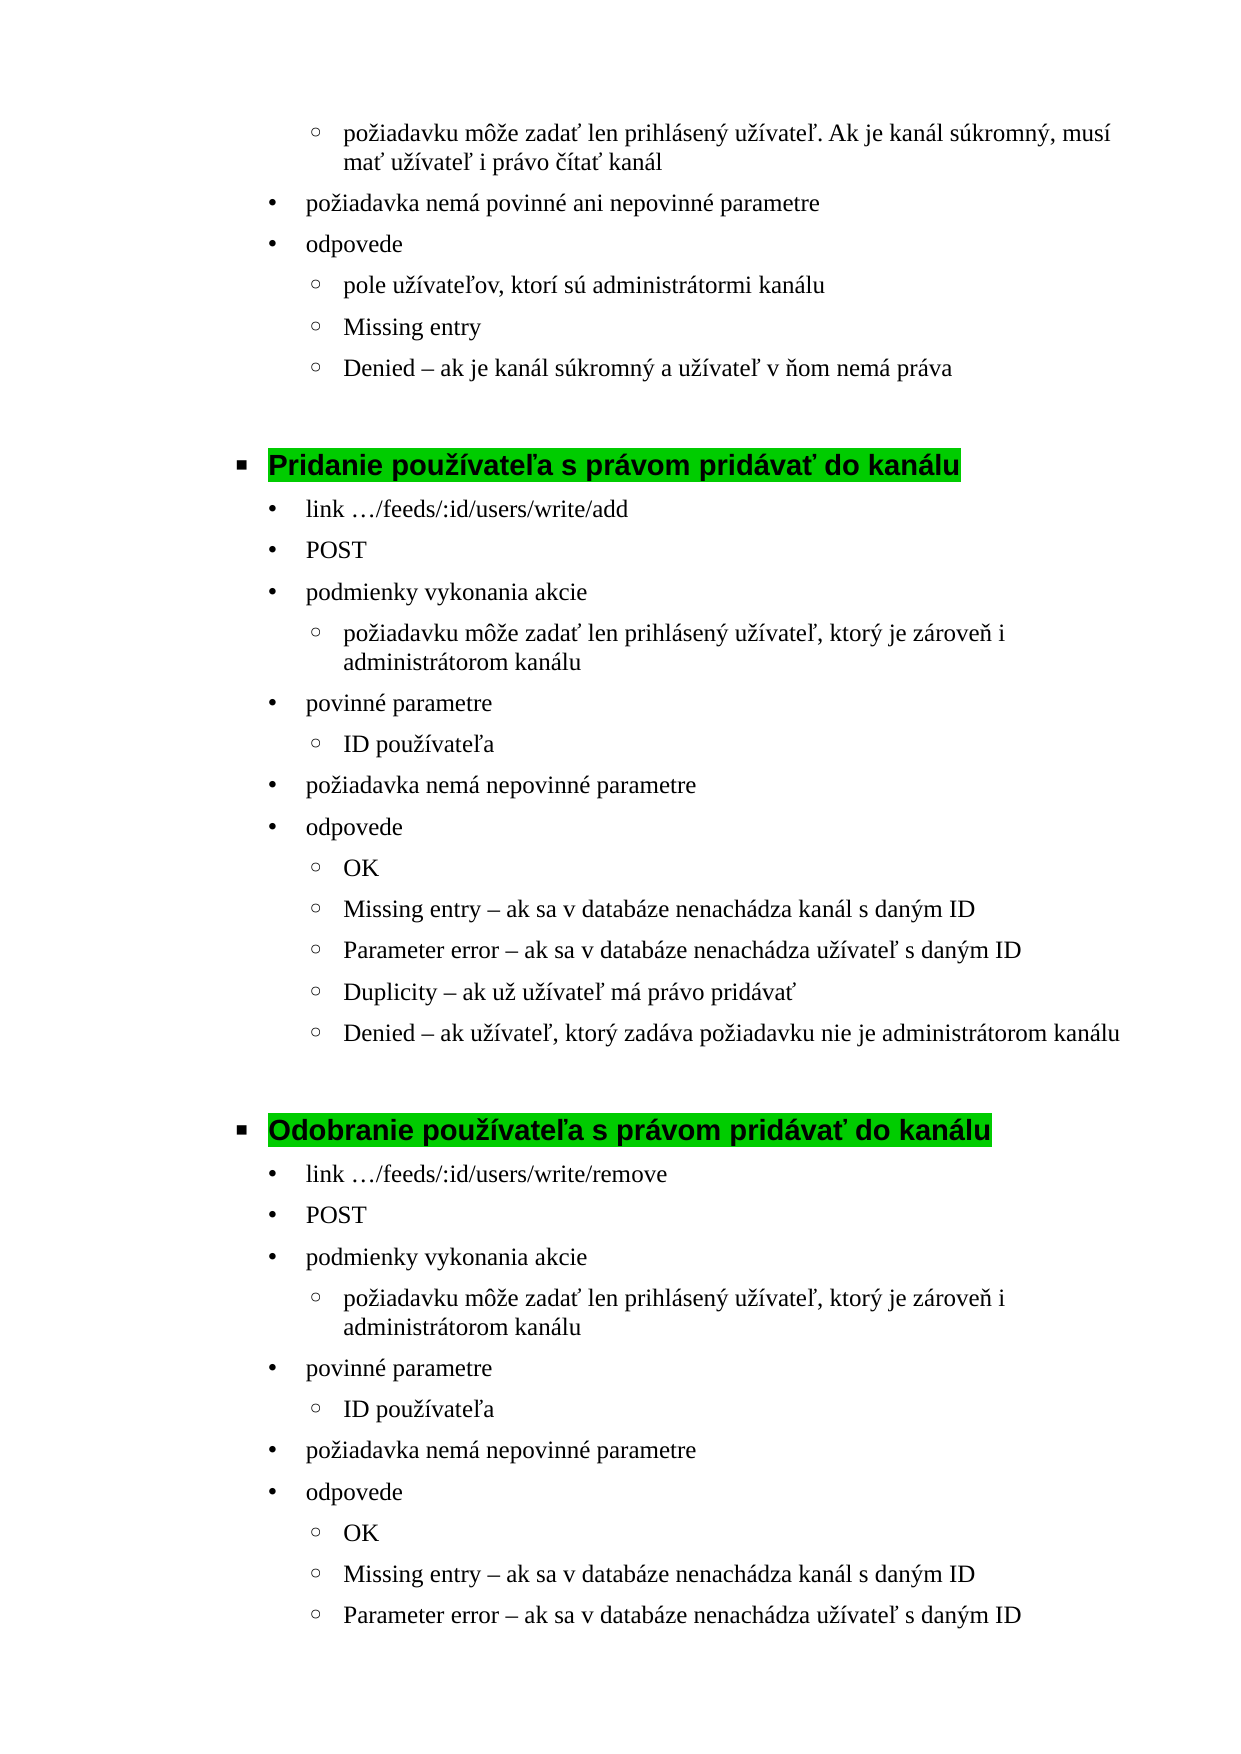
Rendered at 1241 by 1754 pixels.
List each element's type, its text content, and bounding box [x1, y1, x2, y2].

list Denied – ak je kanál súkromný a užívateľ v ňom nemá práva [306, 353, 1122, 411]
list link …/feeds/:id/users/write/add [268, 494, 1122, 523]
subtitle Odobranie používateľa s právom pridávať do kanálu [231, 1113, 1122, 1147]
list Duplicity – ak už užívateľ má právo pridávať [306, 977, 1122, 1006]
list odpovede [268, 229, 1122, 258]
list ID používateľa [306, 1394, 1122, 1423]
list požiadavka nemá nepovinné parametre [268, 1436, 1122, 1464]
list Missing entry – ak sa v databáze nenachádza kanál s daným ID [306, 1559, 1122, 1588]
list ID používateľa [306, 729, 1122, 758]
list link …/feeds/:id/users/write/remove [268, 1159, 1122, 1188]
list požiadavku môže zadať len prihlásený užívateľ. Ak je kanál súkromný, musí mať užívateľ i právo čítať kanál [306, 118, 1122, 176]
list pole užívateľov, ktorí sú administrátormi kanálu [306, 271, 1122, 299]
list OK [306, 1518, 1122, 1547]
list požiadavku môže zadať len prihlásený užívateľ, ktorý je zároveň i administrátorom kanálu [306, 618, 1122, 676]
list požiadavku môže zadať len prihlásený užívateľ, ktorý je zároveň i administrátorom kanálu [306, 1283, 1122, 1341]
list OK [306, 853, 1122, 882]
list odpovede [268, 1477, 1122, 1506]
list Parameter error – ak sa v databáze nenachádza užívateľ s daným ID [306, 936, 1122, 964]
list Missing entry [306, 312, 1122, 341]
list POST [268, 1201, 1122, 1229]
subtitle Pridanie používateľa s právom pridávať do kanálu [231, 448, 1122, 482]
list podmienky vykonania akcie [268, 577, 1122, 606]
list Missing entry – ak sa v databáze nenachádza kanál s daným ID [306, 894, 1122, 923]
list Denied – ak užívateľ, ktorý zadáva požiadavku nie je administrátorom kanálu [306, 1018, 1122, 1076]
list podmienky vykonania akcie [268, 1242, 1122, 1271]
list požiadavka nemá povinné ani nepovinné parametre [268, 188, 1122, 217]
list požiadavka nemá nepovinné parametre [268, 771, 1122, 799]
list Parameter error – ak sa v databáze nenachádza užívateľ s daným ID [306, 1601, 1122, 1629]
list POST [268, 536, 1122, 564]
list povinné parametre [268, 1353, 1122, 1382]
list odpovede [268, 812, 1122, 841]
list povinné parametre [268, 688, 1122, 717]
